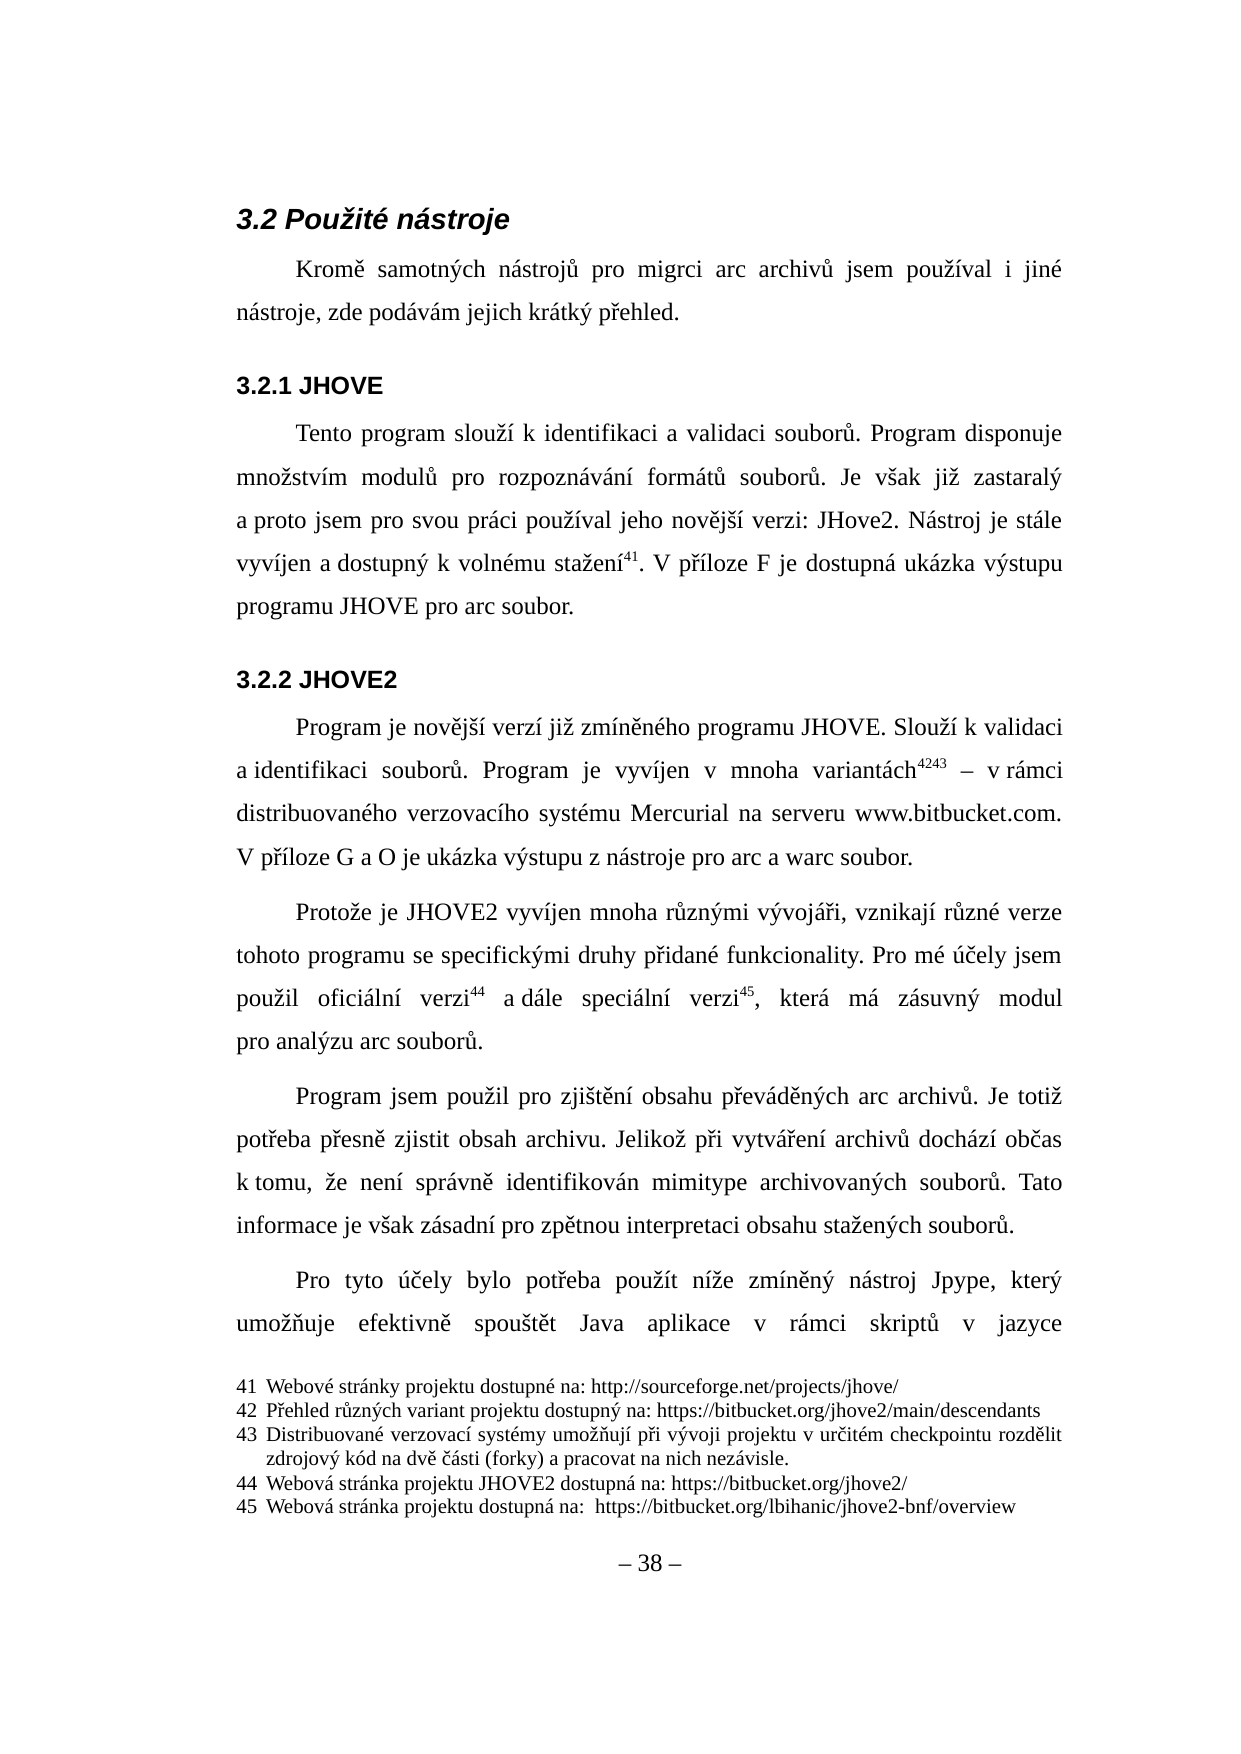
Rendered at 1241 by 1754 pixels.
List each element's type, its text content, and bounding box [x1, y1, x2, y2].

text Program jsem použil pro zjištění obsahu převáděných arc archivů. Je totiž potřeba přesně zjistit obsah archivu. Jelikož při vytváření archivů dochází občas k tomu, že není správně identifikován mimitype archivovaných souborů. Tato informace je však zásadní pro zpětnou interpretaci obsahu stažených souborů. [236, 1081, 1063, 1239]
text Protože je JHOVE2 vyvíjen mnoha různými vývojáři, vznikají různé verze tohoto programu se specifickými druhy přidané funkcionality. Pro mé účely jsem použil oficiální verzi a dále speciální verzi, která má zásuvný modul pro analýzu arc souborů. [236, 897, 1063, 1055]
text Kromě samotných nástrojů pro migrci arc archivů jsem používal i jiné nástroje, zde podávám jejich krátký přehled. [236, 254, 1063, 326]
text Distribuované verzovací systémy umožňují při vývoji projektu v určitém checkpointu rozdělit zdrojový kód na dvě části (forky) a pracovat na nich nezávisle. [236, 1422, 1063, 1470]
text Program je novější verzí již zmíněného programu JHOVE. Slouží k validaci a identifikaci souborů. Program je vyvíjen v mnoha variantách – v rámci distribuovaného verzovacího systému Mercurial na serveru www.bitbucket.com. V příloze G a O je ukázka výstupu z nástroje pro arc a warc soubor. [236, 712, 1063, 870]
text Webová stránka projektu dostupná na: https://bitbucket.org/lbihanic/jhove2-bnf/overview [236, 1494, 1063, 1518]
subtitle 3.2.1 JHOVE [236, 371, 1063, 400]
text Tento program slouží k identifikaci a validaci souborů. Program disponuje množstvím modulů pro rozpoznávání formátů souborů. Je však již zastaralý a proto jsem pro svou práci používal jeho novější verzi: JHove2. Nástroj je stále vyvíjen a dostupný k volnému stažení. V příloze F je dostupná ukázka výstupu programu JHOVE pro arc soubor. [236, 418, 1063, 620]
text Webová stránka projektu JHOVE2 dostupná na: https://bitbucket.org/jhove2/ [236, 1470, 1063, 1494]
subtitle 3.2 Použité nástroje [236, 202, 1063, 236]
subtitle 3.2.2 JHOVE2 [236, 665, 1063, 694]
text Webové stránky projektu dostupné na: http://sourceforge.net/projects/jhove/ [236, 1374, 1063, 1398]
text Pro tyto účely bylo potřeba použít níže zmíněný nástroj Jpype, který umožňuje efektivně spouštět Java aplikace v rámci skriptů v jazyce [236, 1265, 1063, 1337]
text Přehled různých variant projektu dostupný na: https://bitbucket.org/jhove2/main/descendants [236, 1398, 1063, 1422]
